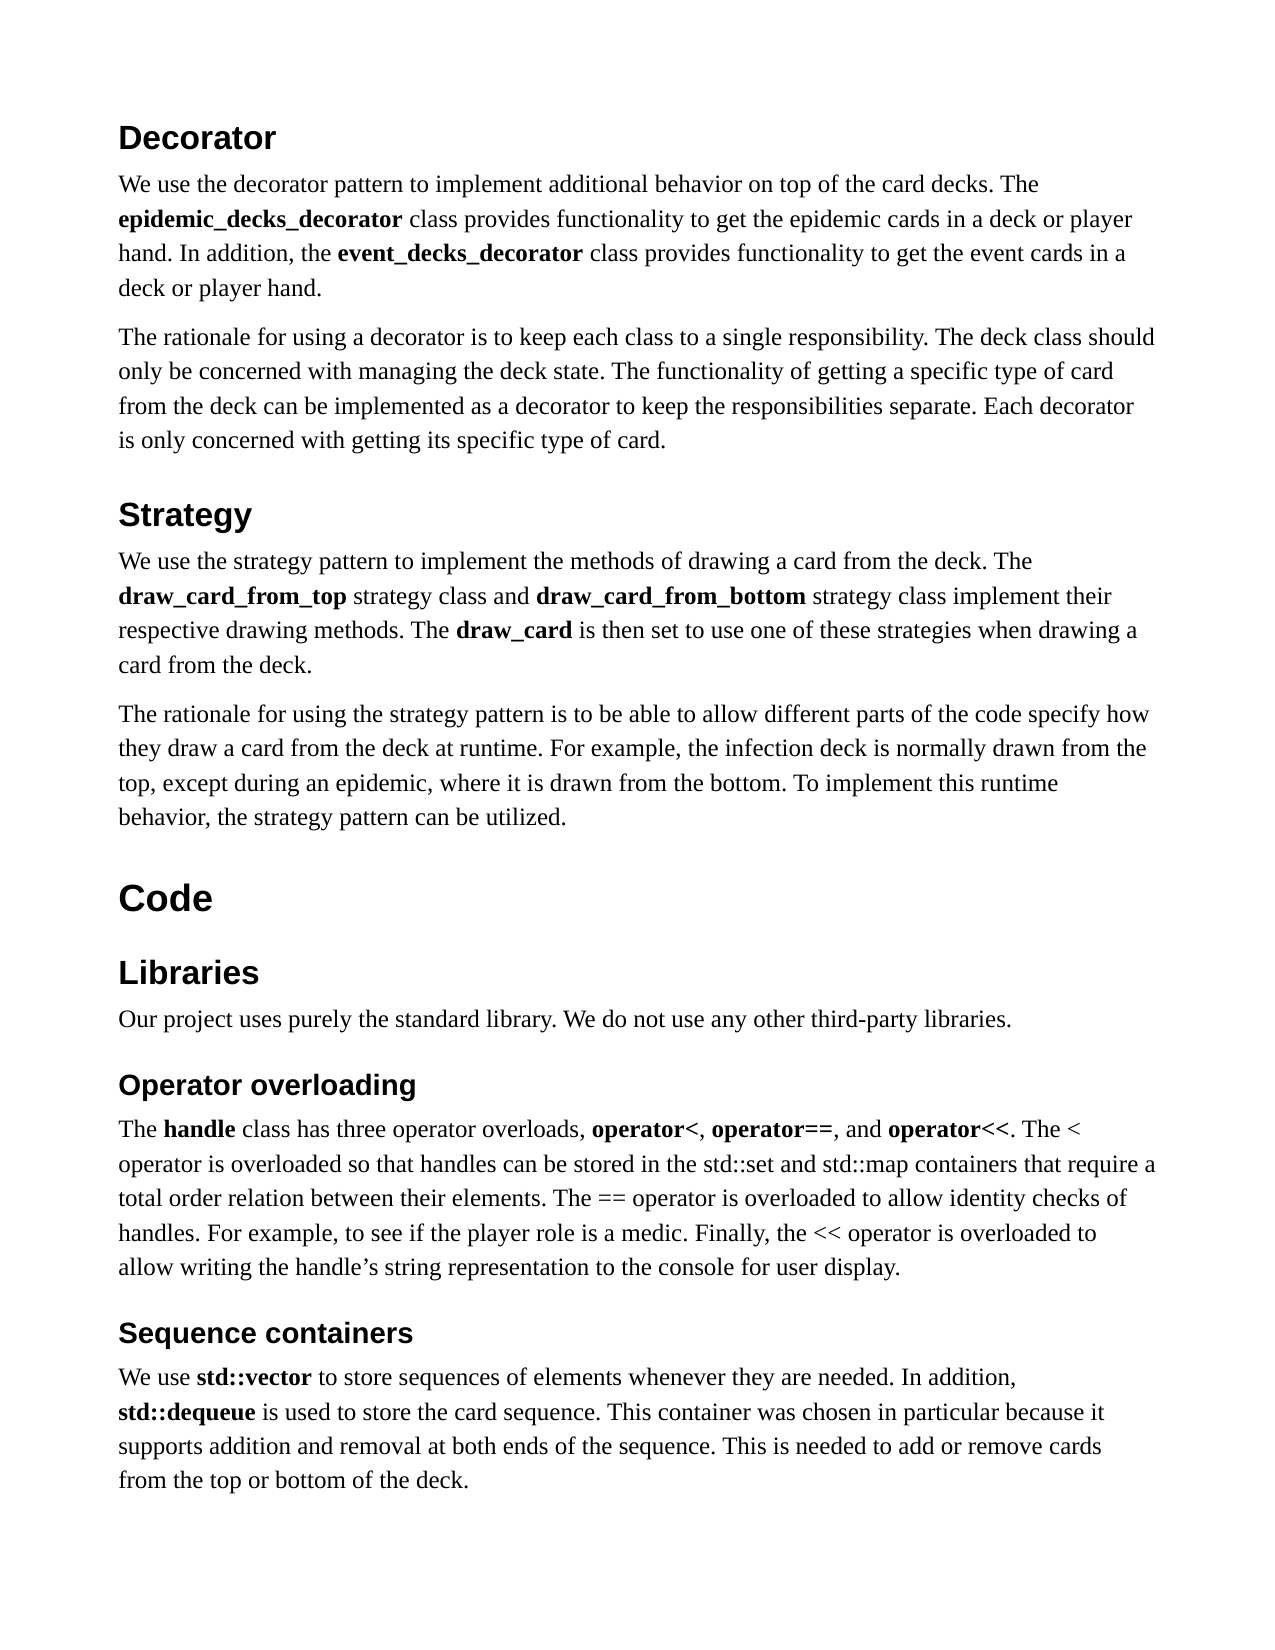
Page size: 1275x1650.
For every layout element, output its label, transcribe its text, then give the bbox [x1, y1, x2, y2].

text Our project uses purely the standard library. We do not use any other third-party libraries. [118, 1004, 1157, 1033]
subtitle Operator overloading [118, 1068, 1157, 1102]
text The rationale for using a decorator is to keep each class to a single responsibility. The deck class should only be concerned with managing the deck state. The functionality of getting a specific type of card from the deck can be implemented as a decorator to keep the responsibilities separate. Each decorator is only concerned with getting its specific type of card. [118, 322, 1157, 454]
subtitle Decorator [118, 118, 1157, 157]
text We use the decorator pattern to implement additional behavior on top of the card decks. The epidemic_decks_decorator class provides functionality to get the epidemic cards in a deck or player hand. In addition, the event_decks_decorator class provides functionality to get the event cards in a deck or player hand. [118, 169, 1157, 301]
text The handle class has three operator overloads, operator<, operator==, and operator<<. The < operator is overloaded so that handles can be stored in the std::set and std::map containers that require a total order relation between their elements. The == operator is overloaded to allow identity checks of handles. For example, to see if the player role is a medic. Finally, the << operator is overloaded to allow writing the handle’s string representation to the console for user display. [118, 1114, 1157, 1281]
subtitle Strategy [118, 495, 1157, 534]
subtitle Libraries [118, 953, 1157, 992]
subtitle Code [118, 876, 1157, 920]
text We use the strategy pattern to implement the methods of drawing a card from the deck. The draw_card_from_top strategy class and draw_card_from_bottom strategy class implement their respective drawing methods. The draw_card is then set to use one of these strategies when drawing a card from the deck. [118, 546, 1157, 678]
text The rationale for using the strategy pattern is to be able to allow different parts of the code specify how they draw a card from the deck at runtime. For example, the infection deck is normally drawn from the top, except during an epidemic, where it is drawn from the bottom. To implement this runtime behavior, the strategy pattern can be utilized. [118, 699, 1157, 831]
subtitle Sequence containers [118, 1316, 1157, 1349]
text We use std::vector to store sequences of elements whenever they are needed. In addition, std::dequeue is used to store the card sequence. This container was chosen in particular because it supports addition and removal at both ends of the sequence. This is needed to add or remove cards from the top or bottom of the deck. [118, 1362, 1157, 1494]
